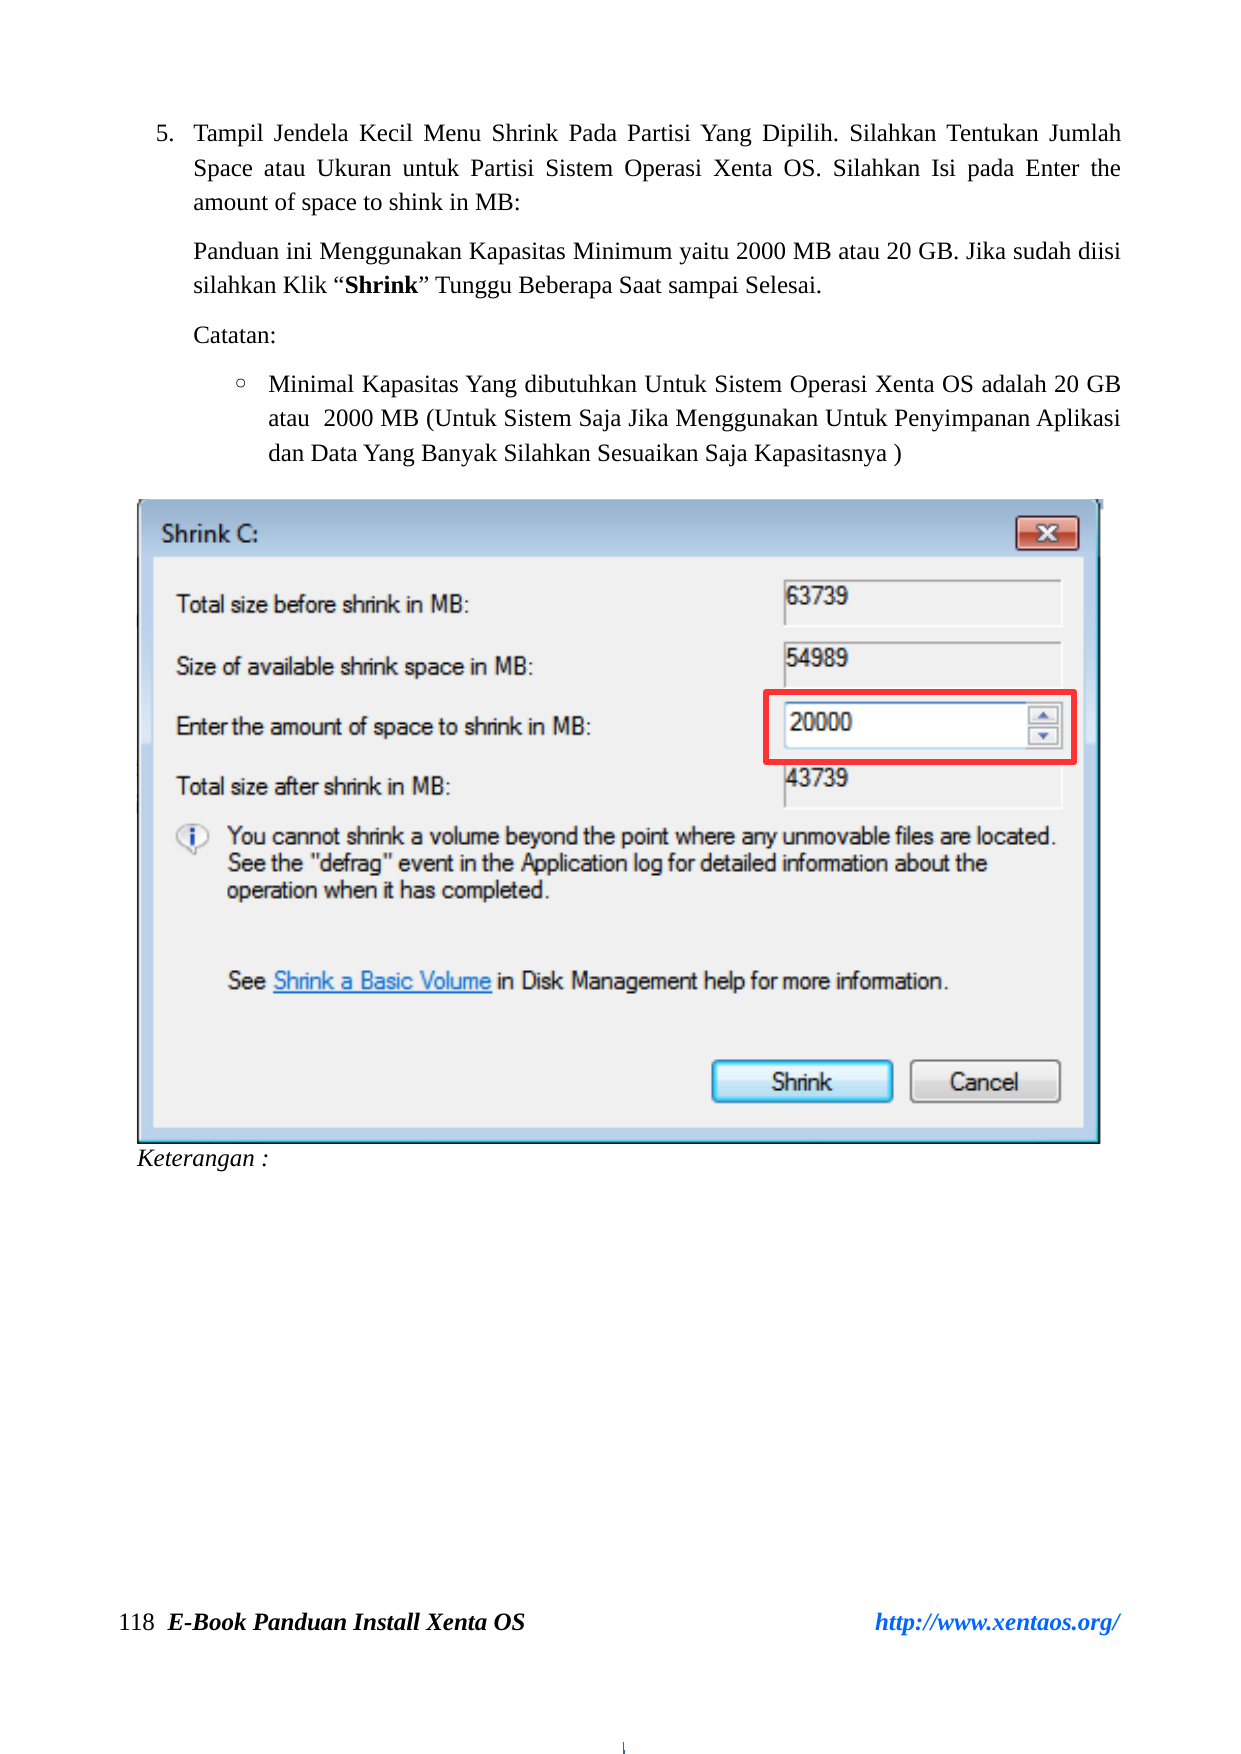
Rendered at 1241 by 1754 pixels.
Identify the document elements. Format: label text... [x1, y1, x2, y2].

list Catatan: [156, 320, 1122, 348]
list Minimal Kapasitas Yang dibutuhkan Untuk Sistem Operasi Xenta OS adalah 20 GB atau 2000 MB (Untuk Sistem Saja Jika Menggunakan Untuk Penyimpanan Aplikasi dan Data Yang Banyak Silahkan Sesuaikan Saja Kapasitasnya ) [231, 369, 1122, 466]
list Tampil Jendela Kecil Menu Shrink Pada Partisi Yang Dipilih. Silahkan Tentukan Jumlah Space atau Ukuran untuk Partisi Sistem Operasi Xenta OS. Silahkan Isi pada Enter the amount of space to shink in MB: [156, 118, 1122, 216]
picture [136, 499, 1104, 1144]
list Keterangan : [137, 1144, 1103, 1172]
list Panduan ini Menggunakan Kapasitas Minimum yaitu 2000 MB atau 20 GB. Jika sudah diisi silahkan Klik “Shrink” Tunggu Beberapa Saat sampai Selesai. [156, 236, 1122, 299]
